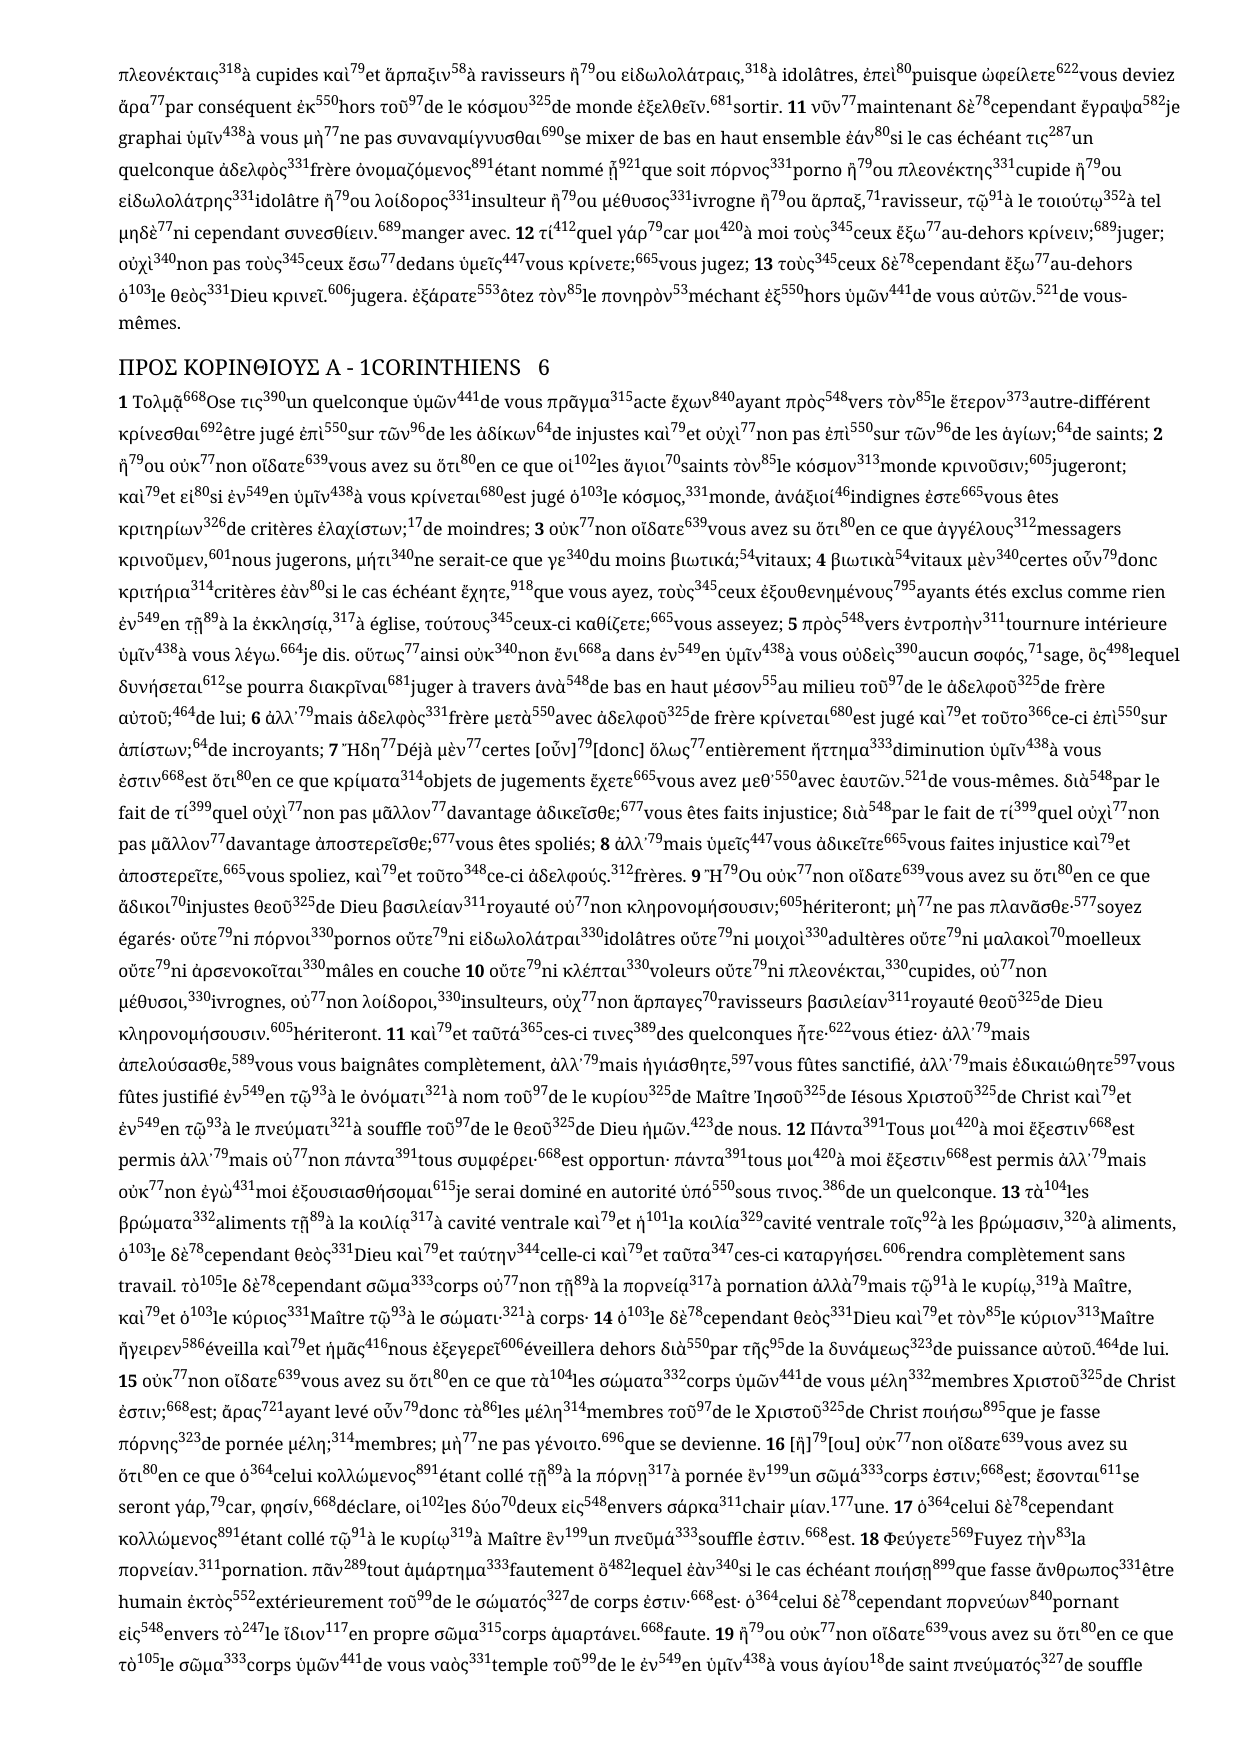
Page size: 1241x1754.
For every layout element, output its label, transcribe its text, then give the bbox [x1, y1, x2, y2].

text 1 Ὅλως77Entièrement ἀκούεται680est écouté ἐν549en ὑμῖν438à vous πορνεία,329pornation, καὶ79et τοιαύτη154telle πορνεία329pornation ἥτις496laquelle une quelconque οὐδὲ77non cependant ἐν549en τοῖς92à les ἔθνεσιν,320à ethnies, ὥστε80de sorte que γυναῖκά311femme τινα373un quelconque τοῦ257de le πατρὸς325de père ἔχειν.689avoir. 2 καὶ79et ὑμεῖς447vous πεφυσιωμένοι812ayants étés gonflés naturellement ἐστὲ665vous êtes καὶ79et οὐχὶ77non pas μᾶλλον77davantage ἐπενθήσατε,583vous endeuillâtes, ἵνα80afin que ἀρθῇ911que soit levé ἐκ550hors μέσου67de au milieu ὑμῶν441de vous ὁ364celui τὸ87le ἔργον315travail τοῦτο140ce-ci ποιήσας;721ayant fait; 3 ἐγὼ431moi μὲν79certes γάρ,79car, ἀπὼν840étant au loin τῷ93à le σώματι321à corps παρὼν840étant à côté δὲ78cependant τῷ93à le πνεύματι,321à souffle, ἤδη77déjà κέκρικα638j'ai jugé ὡς80comme παρὼν840étant à côté τὸν346celui οὕτως77ainsi τοῦτο348ce-ci κατεργασάμενον·726se ayant mis au travail complètement· 4 ἐν549en τῷ93à le ὀνόματι321à nom τοῦ97de le κυρίου325de Maître [ἡμῶν]423[de nous] Ἰησοῦ325de Iésous Χριστοῦ325de Christ συναχθέντων753de ayants étés menés ensemble ὑμῶν441de vous καὶ79et τοῦ360de ce ἐμοῦ422de mien πνεύματος327de souffle σὺν549avec τῇ89à la δυνάμει317à puissance τοῦ97de le κυρίου325de Maître ἡμῶν423de nous Ἰησοῦ,325de Iésous, 5 παραδοῦναι681livrer τὸν85le τοιοῦτον346tel τῷ91à le σατανᾷ319à Satanas εἰς548envers ὄλεθρον313ruine τῆς255de la σαρκός,323de chair, ἵνα80afin que τὸ265le πνεῦμα333souffle σωθῇ911que soit sauvé ἐν549en τῇ89à la ἡμέρᾳ317à journée τοῦ97de le κυρίου.325de Maître. 6 Οὐ77Non καλὸν49beau τὸ105le καύχημα333vantardise ὑμῶν.441de vous. οὐκ77non οἴδατε639vous avez su ὅτι80en ce que μικρὰ20petite ζύμη329levain ὅλον271tout entier τὸ87le φύραμα315pâte ζυμοῖ;668fermente; 7 ἐκκαθάρατε553nettoyez dehors τὴν83la παλαιὰν2vieille ζύμην,311levain, ἵνα80afin que ἦτε918que vous soyez νέον24jeune φύραμα,333pâte, καθώς77de haut en bas comme ἐστε665vous êtes ἄζυμοι·46sans levains· καὶ77aussi γὰρ79car τὸ105le πάσχα333pâque ἡμῶν423de nous ἐτύθη600fut sacrifié Χριστός.331Christ. 8 ὥστε80de sorte que ἑορτάζωμεν916que nous fêtions μὴ79ne pas ἐν549en ζύμῃ317à levain παλαιᾷ8à vieille μηδὲ79ni cependant ἐν549en ζύμῃ317à levain κακίας323de malice καὶ79et πονηρίας323de méchanceté ἀλλ᾽79mais ἐν549en ἀζύμοις60à sans levains εἰλικρινείας323de sincérité καὶ79et ἀληθείας.323de vérité. 9 Ἔγραψα582Je graphai ὑμῖν438à vous ἐν549en τῇ249à la ἐπιστολῇ317à épître μὴ77ne pas συναναμίγνυσθαι690se mixer de bas en haut ensemble πόρνοις,318à pornos, 10 οὐ77non πάντως77en tout cas τοῖς90à les πόρνοις318à pornos τοῦ97de le κόσμου325de monde τούτου150de celui-ci ἢ79ou τοῖς90à les πλεονέκταις318à cupides καὶ79et ἅρπαξιν58à ravisseurs ἢ79ou εἰδωλολάτραις,318à idolâtres, ἐπεὶ80puisque ὠφείλετε622vous deviez ἄρα77par conséquent ἐκ550hors τοῦ97de le κόσμου325de monde ἐξελθεῖν.681sortir. 11 νῦν77maintenant δὲ78cependant ἔγραψα582je graphai ὑμῖν438à vous μὴ77ne pas συναναμίγνυσθαι690se mixer de bas en haut ensemble ἐάν80si le cas échéant τις287un quelconque ἀδελφὸς331frère ὀνομαζόμενος891étant nommé ᾖ921que soit πόρνος331porno ἢ79ou πλεονέκτης331cupide ἢ79ou εἰδωλολάτρης331idolâtre ἢ79ou λοίδορος331insulteur ἢ79ou μέθυσος331ivrogne ἢ79ou ἅρπαξ,71ravisseur, τῷ91à le τοιούτῳ352à tel μηδὲ77ni cependant συνεσθίειν.689manger avec. 12 τί412quel γάρ79car μοι420à moi τοὺς345ceux ἔξω77au-dehors κρίνειν;689juger; οὐχὶ340non pas τοὺς345ceux ἔσω77dedans ὑμεῖς447vous κρίνετε;665vous jugez; 13 τοὺς345ceux δὲ78cependant ἔξω77au-dehors ὁ103le θεὸς331Dieu κρινεῖ.606jugera. ἐξάρατε553ôtez τὸν85le πονηρὸν53méchant ἐξ550hors ὑμῶν441de vous αὐτῶν.521de vous-mêmes. [118, 59, 1181, 334]
text ΠΡΟΣ ΚΟΡΙΝΘΙΟΥΣ Α - 1CORINTHIENS 6 [118, 352, 1181, 382]
text 1 Τολμᾷ668Ose τις390un quelconque ὑμῶν441de vous πρᾶγμα315acte ἔχων840ayant πρὸς548vers τὸν85le ἕτερον373autre-différent κρίνεσθαι692être jugé ἐπὶ550sur τῶν96de les ἀδίκων64de injustes καὶ79et οὐχὶ77non pas ἐπὶ550sur τῶν96de les ἁγίων;64de saints; 2 ἢ79ou οὐκ77non οἴδατε639vous avez su ὅτι80en ce que οἱ102les ἅγιοι70saints τὸν85le κόσμον313monde κρινοῦσιν;605jugeront; καὶ79et εἰ80si ἐν549en ὑμῖν438à vous κρίνεται680est jugé ὁ103le κόσμος,331monde, ἀνάξιοί46indignes ἐστε665vous êtes κριτηρίων326de critères ἐλαχίστων;17de moindres; 3 οὐκ77non οἴδατε639vous avez su ὅτι80en ce que ἀγγέλους312messagers κρινοῦμεν,601nous jugerons, μήτι340ne serait-ce que γε340du moins βιωτικά;54vitaux; 4 βιωτικὰ54vitaux μὲν340certes οὖν79donc κριτήρια314critères ἐὰν80si le cas échéant ἔχητε,918que vous ayez, τοὺς345ceux ἐξουθενημένους795ayants étés exclus comme rien ἐν549en τῇ89à la ἐκκλησίᾳ,317à église, τούτους345ceux-ci καθίζετε;665vous asseyez; 5 πρὸς548vers ἐντροπὴν311tournure intérieure ὑμῖν438à vous λέγω.664je dis. οὕτως77ainsi οὐκ340non ἔνι668a dans ἐν549en ὑμῖν438à vous οὐδεὶς390aucun σοφός,71sage, ὃς498lequel δυνήσεται612se pourra διακρῖναι681juger à travers ἀνὰ548de bas en haut μέσον55au milieu τοῦ97de le ἀδελφοῦ325de frère αὐτοῦ;464de lui; 6 ἀλλ᾽79mais ἀδελφὸς331frère μετὰ550avec ἀδελφοῦ325de frère κρίνεται680est jugé καὶ79et τοῦτο366ce-ci ἐπὶ550sur ἀπίστων;64de incroyants; 7 Ἤδη77Déjà μὲν77certes [οὖν]79[donc] ὅλως77entièrement ἥττημα333diminution ὑμῖν438à vous ἐστιν668est ὅτι80en ce que κρίματα314objets de jugements ἔχετε665vous avez μεθ᾽550avec ἑαυτῶν.521de vous-mêmes. διὰ548par le fait de τί399quel οὐχὶ77non pas μᾶλλον77davantage ἀδικεῖσθε;677vous êtes faits injustice; διὰ548par le fait de τί399quel οὐχὶ77non pas μᾶλλον77davantage ἀποστερεῖσθε;677vous êtes spoliés; 8 ἀλλ᾽79mais ὑμεῖς447vous ἀδικεῖτε665vous faites injustice καὶ79et ἀποστερεῖτε,665vous spoliez, καὶ79et τοῦτο348ce-ci ἀδελφούς.312frères. 9 Ἢ79Ou οὐκ77non οἴδατε639vous avez su ὅτι80en ce que ἄδικοι70injustes θεοῦ325de Dieu βασιλείαν311royauté οὐ77non κληρονομήσουσιν;605hériteront; μὴ77ne pas πλανᾶσθε·577soyez égarés· οὔτε79ni πόρνοι330pornos οὔτε79ni εἰδωλολάτραι330idolâtres οὔτε79ni μοιχοὶ330adultères οὔτε79ni μαλακοὶ70moelleux οὔτε79ni ἀρσενοκοῖται330mâles en couche 10 οὔτε79ni κλέπται330voleurs οὔτε79ni πλεονέκται,330cupides, οὐ77non μέθυσοι,330ivrognes, οὐ77non λοίδοροι,330insulteurs, οὐχ77non ἅρπαγες70ravisseurs βασιλείαν311royauté θεοῦ325de Dieu κληρονομήσουσιν.605hériteront. 11 καὶ79et ταῦτά365ces-ci τινες389des quelconques ἦτε·622vous étiez· ἀλλ᾽79mais ἀπελούσασθε,589vous vous baignâtes complètement, ἀλλ᾽79mais ἡγιάσθητε,597vous fûtes sanctifié, ἀλλ᾽79mais ἐδικαιώθητε597vous fûtes justifié ἐν549en τῷ93à le ὀνόματι321à nom τοῦ97de le κυρίου325de Maître Ἰησοῦ325de Iésous Χριστοῦ325de Christ καὶ79et ἐν549en τῷ93à le πνεύματι321à souffle τοῦ97de le θεοῦ325de Dieu ἡμῶν.423de nous. 12 Πάντα391Tous μοι420à moi ἔξεστιν668est permis ἀλλ᾽79mais οὐ77non πάντα391tous συμφέρει·668est opportun· πάντα391tous μοι420à moi ἔξεστιν668est permis ἀλλ᾽79mais οὐκ77non ἐγὼ431moi ἐξουσιασθήσομαι615je serai dominé en autorité ὑπό550sous τινος.386de un quelconque. 13 τὰ104les βρώματα332aliments τῇ89à la κοιλίᾳ317à cavité ventrale καὶ79et ἡ101la κοιλία329cavité ventrale τοῖς92à les βρώμασιν,320à aliments, ὁ103le δὲ78cependant θεὸς331Dieu καὶ79et ταύτην344celle-ci καὶ79et ταῦτα347ces-ci καταργήσει.606rendra complètement sans travail. τὸ105le δὲ78cependant σῶμα333corps οὐ77non τῇ89à la πορνείᾳ317à pornation ἀλλὰ79mais τῷ91à le κυρίῳ,319à Maître, καὶ79et ὁ103le κύριος331Maître τῷ93à le σώματι·321à corps· 14 ὁ103le δὲ78cependant θεὸς331Dieu καὶ79et τὸν85le κύριον313Maître ἤγειρεν586éveilla καὶ79et ἡμᾶς416nous ἐξεγερεῖ606éveillera dehors διὰ550par τῆς95de la δυνάμεως323de puissance αὐτοῦ.464de lui. 15 οὐκ77non οἴδατε639vous avez su ὅτι80en ce que τὰ104les σώματα332corps ὑμῶν441de vous μέλη332membres Χριστοῦ325de Christ ἐστιν;668est; ἄρας721ayant levé οὖν79donc τὰ86les μέλη314membres τοῦ97de le Χριστοῦ325de Christ ποιήσω895que je fasse πόρνης323de pornée μέλη;314membres; μὴ77ne pas γένοιτο.696que se devienne. 16 [ἢ]79[ou] οὐκ77non οἴδατε639vous avez su ὅτι80en ce que ὁ364celui κολλώμενος891étant collé τῇ89à la πόρνῃ317à pornée ἓν199un σῶμά333corps ἐστιν;668est; ἔσονται611se seront γάρ,79car, φησίν,668déclare, οἱ102les δύο70deux εἰς548envers σάρκα311chair μίαν.177une. 17 ὁ364celui δὲ78cependant κολλώμενος891étant collé τῷ91à le κυρίῳ319à Maître ἓν199un πνεῦμά333souffle ἐστιν.668est. 18 Φεύγετε569Fuyez τὴν83la πορνείαν.311pornation. πᾶν289tout ἁμάρτημα333fautement ὃ482lequel ἐὰν340si le cas échéant ποιήσῃ899que fasse ἄνθρωπος331être humain ἐκτὸς552extérieurement τοῦ99de le σώματός327de corps ἐστιν·668est· ὁ364celui δὲ78cependant πορνεύων840pornant εἰς548envers τὸ247le ἴδιον117en propre σῶμα315corps ἁμαρτάνει.668faute. 19 ἢ79ou οὐκ77non οἴδατε639vous avez su ὅτι80en ce que τὸ105le σῶμα333corps ὑμῶν441de vous ναὸς331temple τοῦ99de le ἐν549en ὑμῖν438à vous ἁγίου18de saint πνεύματός327de souffle ἐστιν668est οὗ494de lequel ἔχετε665vous avez ἀπὸ550au loin θεοῦ,325de Dieu, καὶ79et οὐκ77non ἐστὲ665vous êtes ἑαυτῶν;521de vous-mêmes; 20 ἠγοράσθητε597vous fûtes acheté à l'agora γὰρ79car τιμῆς·323de valeur· δοξάσατε553glorifiez δὴ340évidemment τὸν85le θεὸν313Dieu ἐν549en τῷ93à le σώματι321à corps ὑμῶν.441de vous. [118, 387, 1181, 1677]
